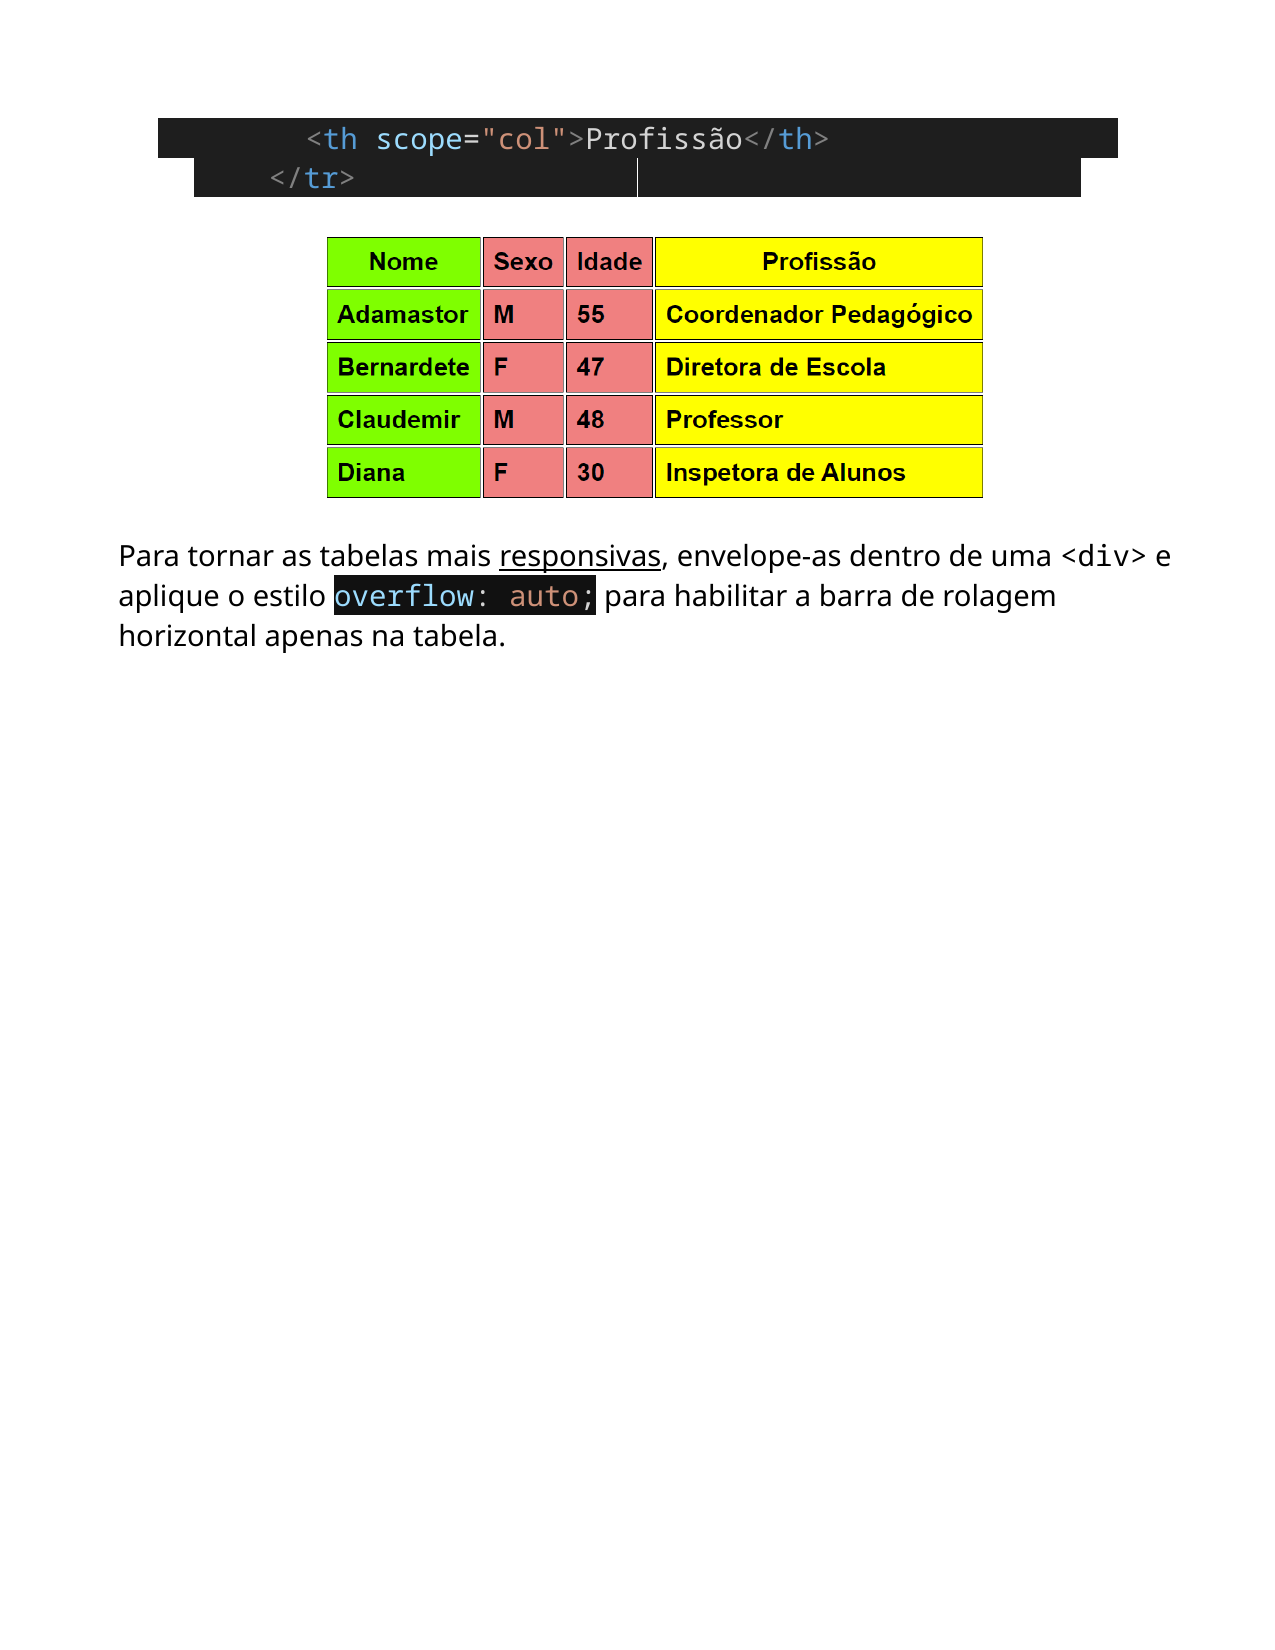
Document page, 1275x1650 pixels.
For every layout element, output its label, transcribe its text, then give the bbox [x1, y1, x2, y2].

picture [319, 231, 991, 503]
text Para tornar as tabelas mais responsivas, envelope-as dentro de uma <div> e aplique o estilo overflow: auto; para habilitar a barra de rolagem horizontal apenas na tabela. [118, 536, 1192, 655]
text </tr> [118, 158, 1157, 197]
text <th scope="col">Profissão</th> [118, 118, 1157, 158]
